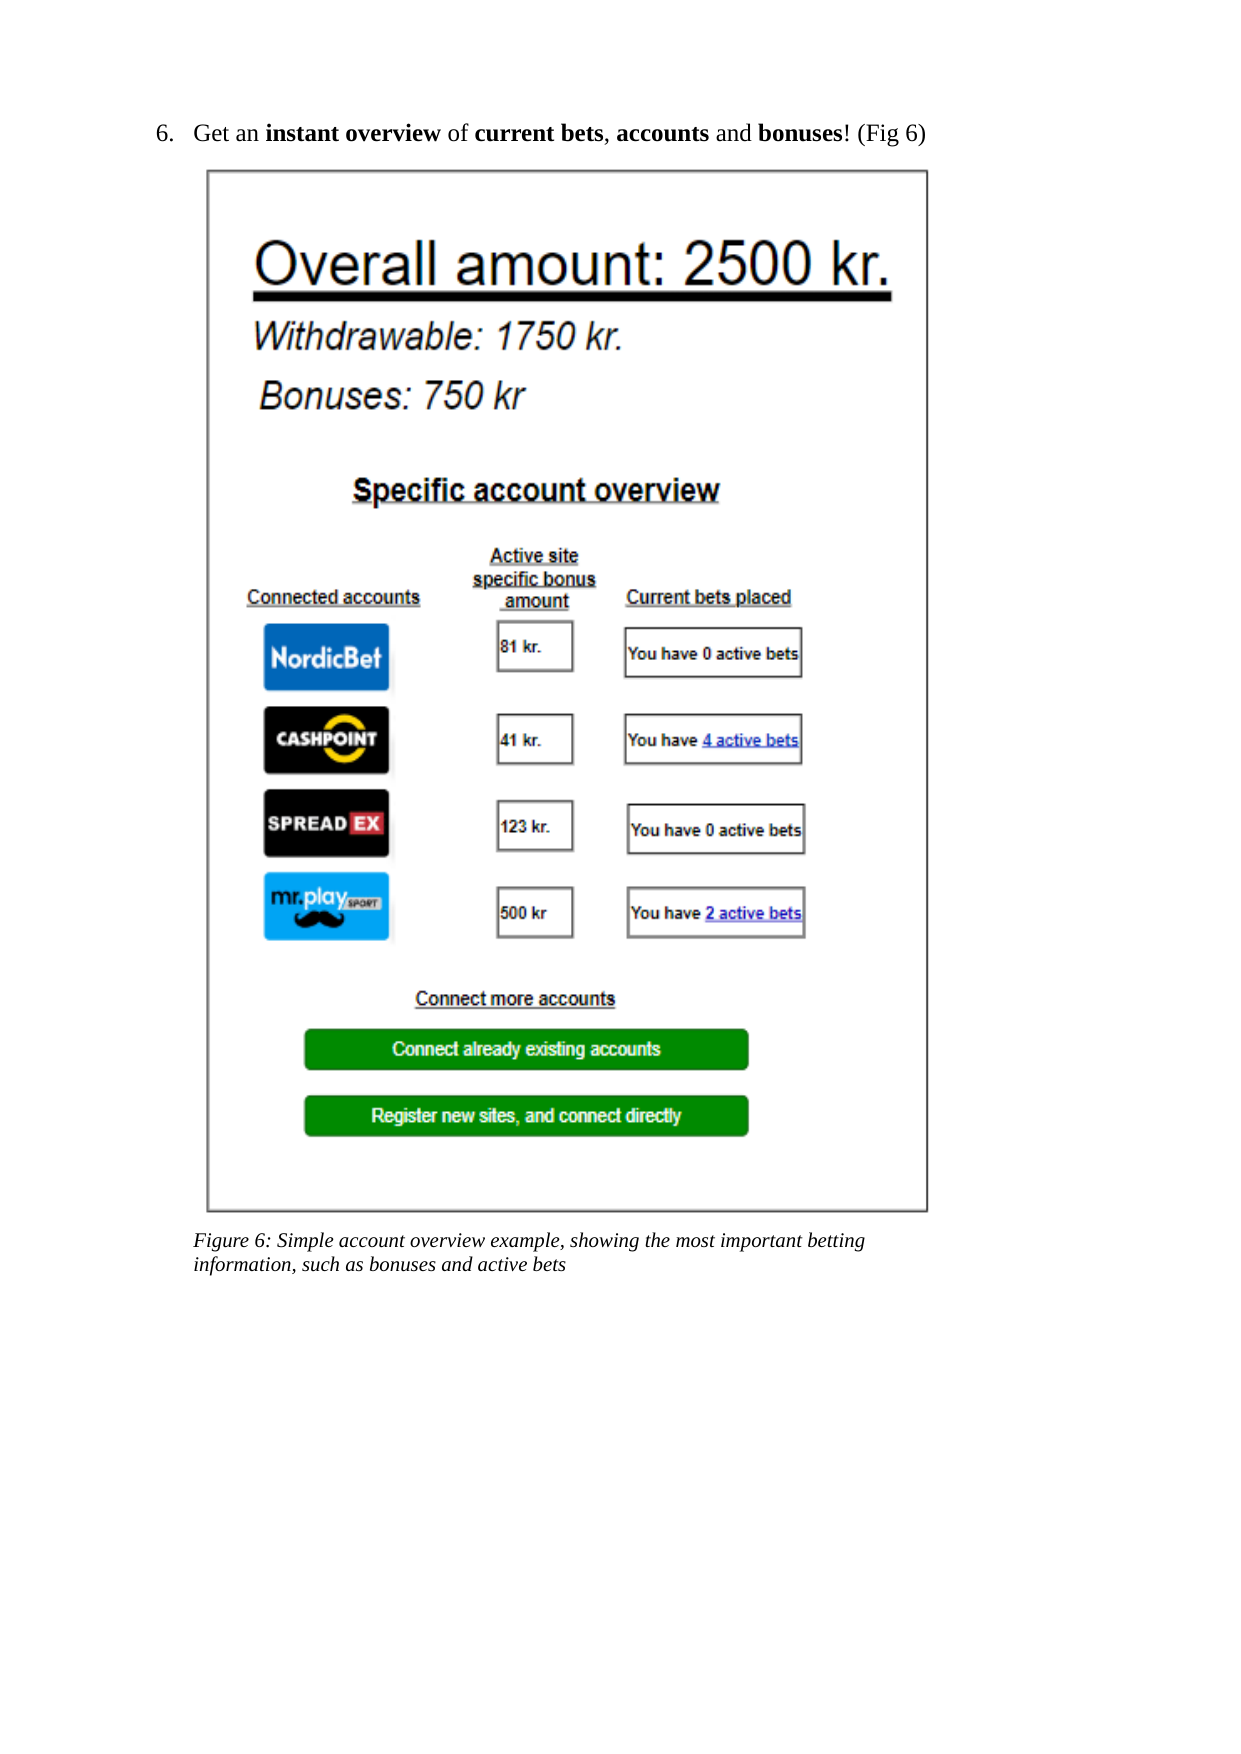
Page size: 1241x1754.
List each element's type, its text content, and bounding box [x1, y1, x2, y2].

list Figure 6: Simple account overview example, showing the most important betting information, such as bonuses and active bets [193, 1229, 942, 1276]
picture [200, 163, 935, 1229]
list Get an instant overview of current bets, accounts and bonuses! (Fig 6) [156, 118, 1122, 1276]
